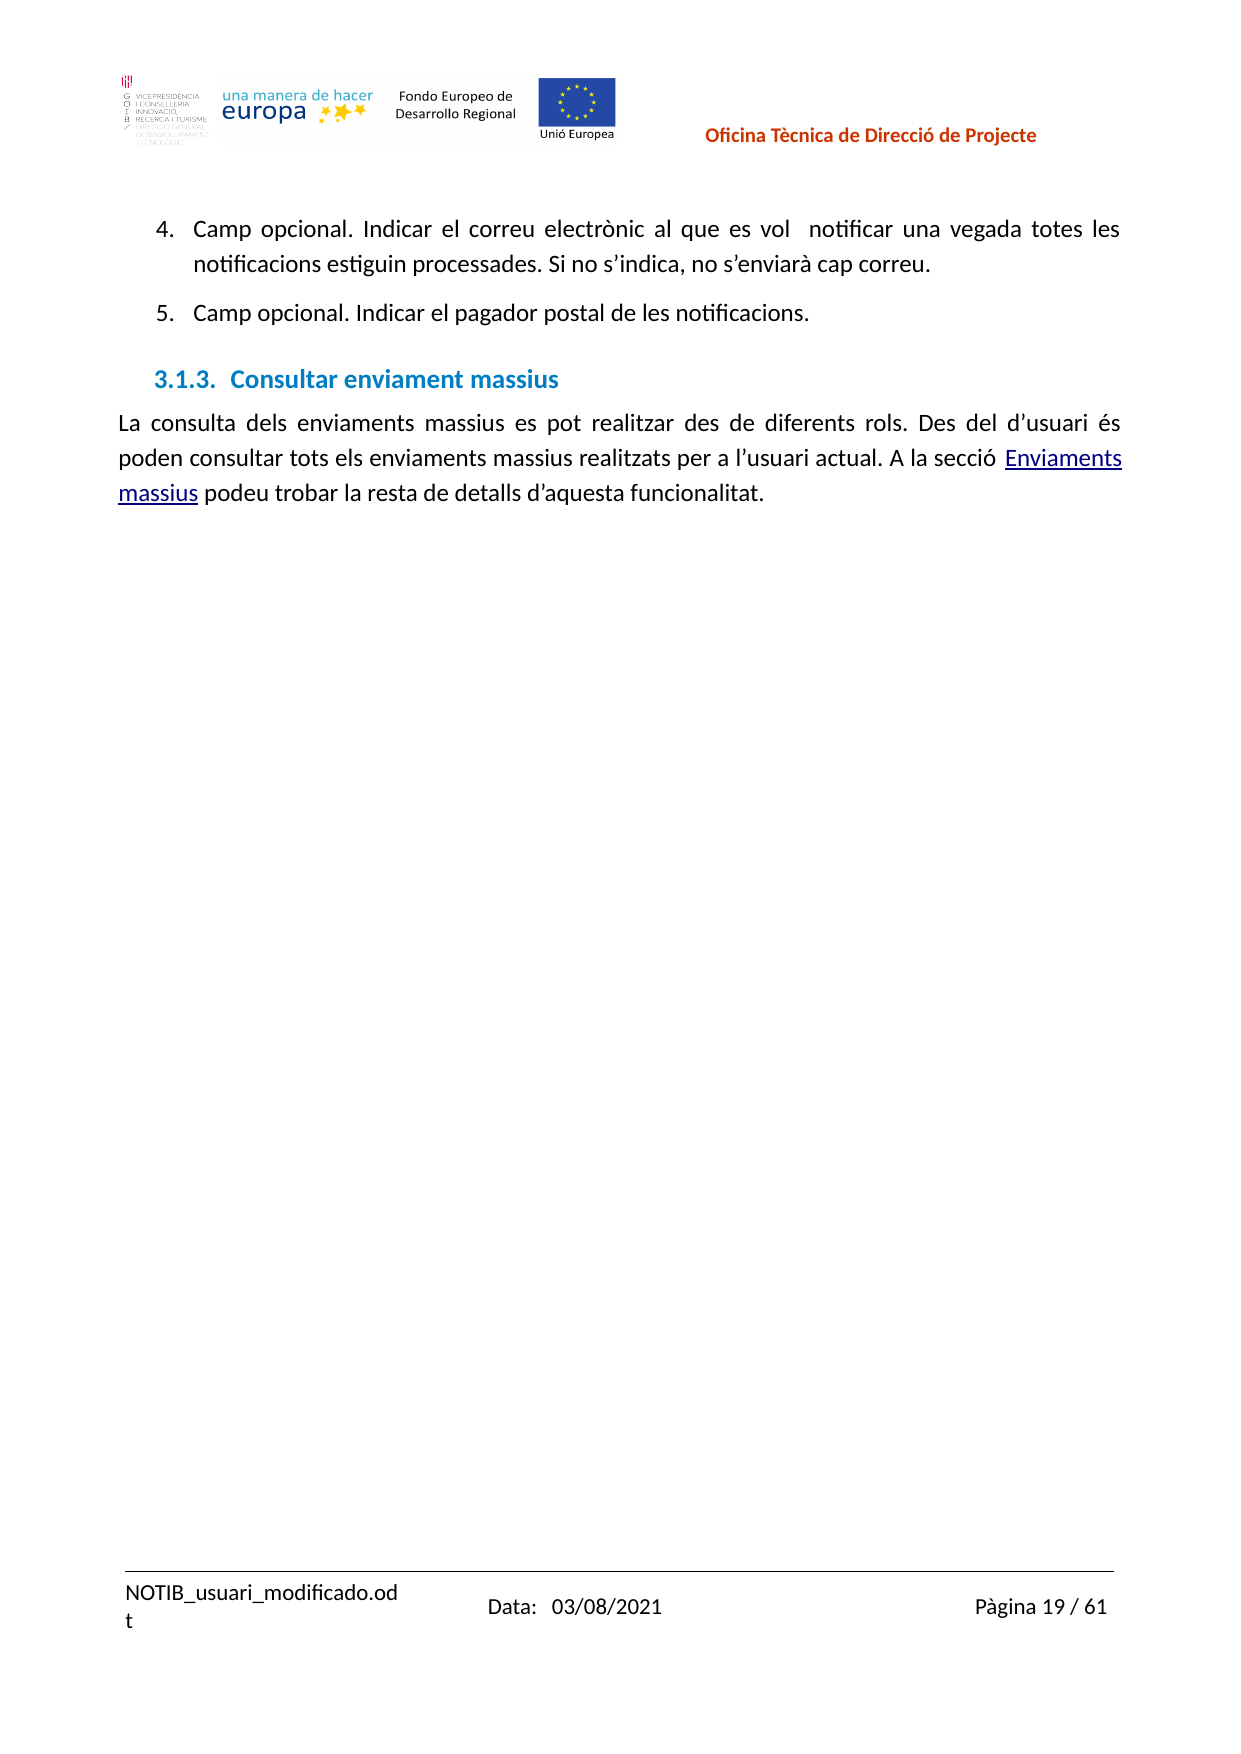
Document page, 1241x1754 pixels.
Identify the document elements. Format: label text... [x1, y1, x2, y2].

subtitle Consultar enviament massius [153, 362, 1122, 395]
text La consulta dels enviaments massius es pot realitzar des de diferents rols. Des del d’usuari és poden consultar tots els enviaments massius realitzats per a l’usuari actual. A la secció Enviaments massius podeu trobar la resta de detalls d’aquesta funcionalitat. [118, 407, 1122, 508]
picture [219, 73, 621, 147]
list Camp opcional. Indicar el pagador postal de les notificacions. [156, 298, 1122, 328]
picture [118, 73, 213, 147]
list Camp opcional. Indicar el correu electrònic al que es vol notificar una vegada totes les notificacions estiguin processades. Si no s’indica, no s’enviarà cap correu. [156, 213, 1122, 278]
